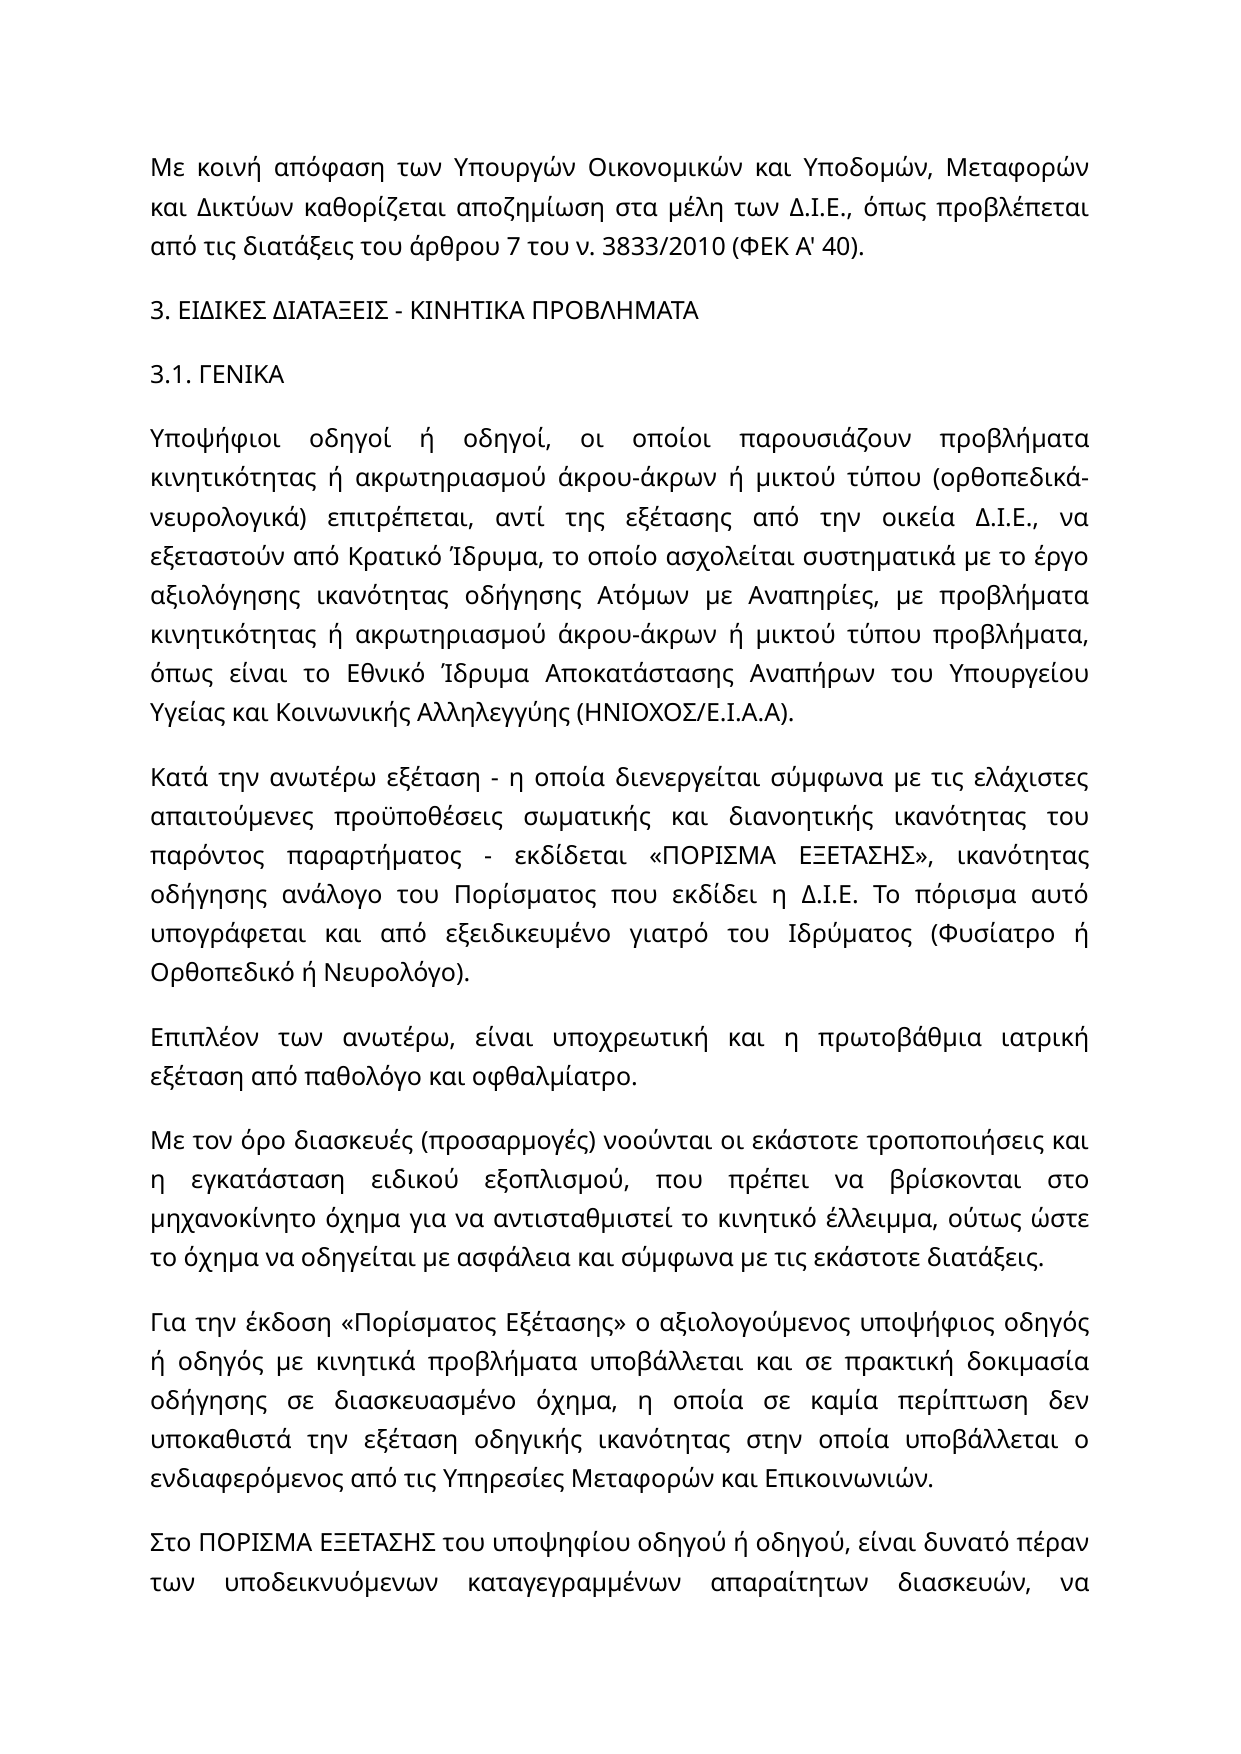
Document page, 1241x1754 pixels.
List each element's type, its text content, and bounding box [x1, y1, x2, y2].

text Στο ΠΟΡΙΣΜΑ ΕΞΕΤΑΣΗΣ του υποψηφίου οδηγού ή οδηγού, είναι δυνατό πέραν των υποδεικνυόμενων καταγεγραμμένων απαραίτητων διασκευών, να [150, 1525, 1090, 1598]
text Για την έκδοση «Πορίσματος Εξέτασης» ο αξιολογούμενος υποψήφιος οδηγός ή οδηγός με κινητικά προβλήματα υποβάλλεται και σε πρακτική δοκιμασία οδήγησης σε διασκευασμένο όχημα, η οποία σε καμία περίπτωση δεν υποκαθιστά την εξέταση οδηγικής ικανότητας στην οποία υποβάλλεται ο ενδιαφερόμενος από τις Υπηρεσίες Μεταφορών και Επικοινωνιών. [150, 1304, 1090, 1495]
text 3. ΕΙΔΙΚΕΣ ΔΙΑΤΑΞΕΙΣ - ΚΙΝΗΤΙΚΑ ΠΡΟΒΛΗΜΑΤΑ [150, 292, 1090, 327]
text 3.1. ΓΕΝΙΚΑ [150, 357, 1090, 391]
text Επιπλέον των ανωτέρω, είναι υποχρεωτική και η πρωτοβάθμια ιατρική εξέταση από παθολόγο και οφθαλμίατρο. [150, 1019, 1090, 1092]
text Με τον όρο διασκευές (προσαρμογές) νοούνται οι εκάστοτε τροποποιήσεις και η εγκατάσταση ειδικού εξοπλισμού, που πρέπει να βρίσκονται στο μηχανοκίνητο όχημα για να αντισταθμιστεί το κινητικό έλλειμμα, ούτως ώστε το όχημα να οδηγείται με ασφάλεια και σύμφωνα με τις εκάστοτε διατάξεις. [150, 1122, 1090, 1274]
text Με κοινή απόφαση των Υπουργών Οικονομικών και Υποδομών, Μεταφορών και Δικτύων καθορίζεται αποζημίωση στα μέλη των Δ.Ι.Ε., όπως προβλέπεται από τις διατάξεις του άρθρου 7 του ν. 3833/2010 (ΦΕΚ Α' 40). [150, 150, 1090, 262]
text Υποψήφιοι οδηγοί ή οδηγοί, οι οποίοι παρουσιάζουν προβλήματα κινητικότητας ή ακρωτηριασμού άκρου-άκρων ή μικτού τύπου (ορθοπεδικά- νευρολογικά) επιτρέπεται, αντί της εξέτασης από την οικεία Δ.Ι.Ε., να εξεταστούν από Κρατικό Ίδρυμα, το οποίο ασχολείται συστηματικά με το έργο αξιολόγησης ικανότητας οδήγησης Ατόμων με Αναπηρίες, με προβλήματα κινητικότητας ή ακρωτηριασμού άκρου-άκρων ή μικτού τύπου προβλήματα, όπως είναι το Εθνικό Ίδρυμα Αποκατάστασης Αναπήρων του Υπουργείου Υγείας και Κοινωνικής Αλληλεγγύης (ΗΝΙΟΧΟΣ/Ε.Ι.Α.Α). [150, 421, 1090, 729]
text Κατά την ανωτέρω εξέταση - η οποία διενεργείται σύμφωνα με τις ελάχιστες απαιτούμενες προϋποθέσεις σωματικής και διανοητικής ικανότητας του παρόντος παραρτήματος - εκδίδεται «ΠΟΡΙΣΜΑ ΕΞΕΤΑΣΗΣ», ικανότητας οδήγησης ανάλογο του Πορίσματος που εκδίδει η Δ.Ι.Ε. Το πόρισμα αυτό υπογράφεται και από εξειδικευμένο γιατρό του Ιδρύματος (Φυσίατρο ή Ορθοπεδικό ή Νευρολόγο). [150, 759, 1090, 989]
